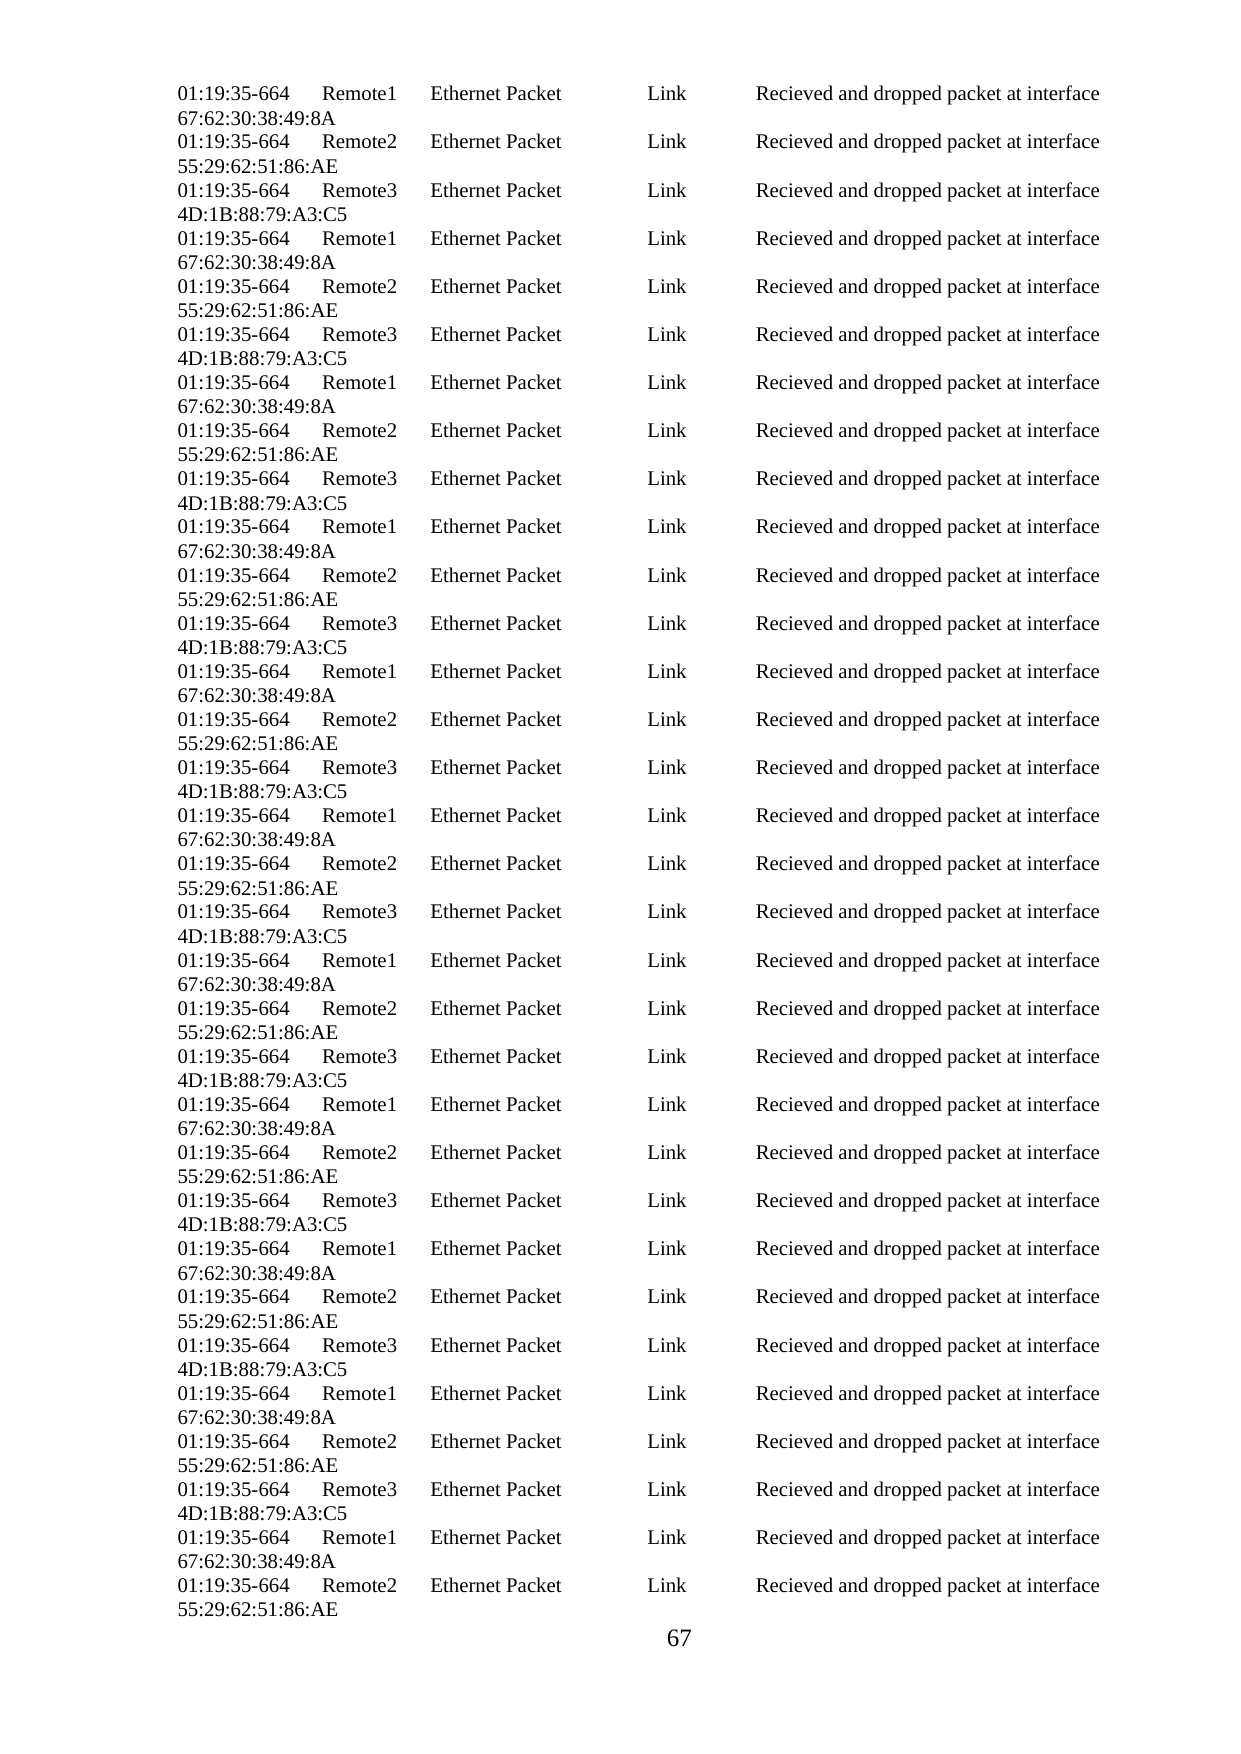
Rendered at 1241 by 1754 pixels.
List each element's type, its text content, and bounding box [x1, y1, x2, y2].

text 01:19:35-664 Remote3 Ethernet Packet Link Recieved and dropped packet at interface 4D:1B:88:79:A3:C5 [177, 322, 1181, 370]
text 01:19:35-664 Remote2 Ethernet Packet Link Recieved and dropped packet at interface 55:29:62:51:86:AE [177, 1140, 1181, 1188]
text 01:19:35-664 Remote3 Ethernet Packet Link Recieved and dropped packet at interface 4D:1B:88:79:A3:C5 [177, 611, 1181, 659]
text 01:19:35-664 Remote2 Ethernet Packet Link Recieved and dropped packet at interface 55:29:62:51:86:AE [177, 1429, 1181, 1477]
text 01:19:35-664 Remote3 Ethernet Packet Link Recieved and dropped packet at interface 4D:1B:88:79:A3:C5 [177, 1477, 1181, 1525]
text 01:19:35-664 Remote1 Ethernet Packet Link Recieved and dropped packet at interface 67:62:30:38:49:8A [177, 803, 1181, 851]
text 01:19:35-664 Remote3 Ethernet Packet Link Recieved and dropped packet at interface 4D:1B:88:79:A3:C5 [177, 1333, 1181, 1381]
text 01:19:35-664 Remote2 Ethernet Packet Link Recieved and dropped packet at interface 55:29:62:51:86:AE [177, 851, 1181, 899]
text 01:19:35-664 Remote3 Ethernet Packet Link Recieved and dropped packet at interface 4D:1B:88:79:A3:C5 [177, 178, 1181, 226]
text 01:19:35-664 Remote1 Ethernet Packet Link Recieved and dropped packet at interface 67:62:30:38:49:8A [177, 370, 1181, 418]
text 01:19:35-664 Remote3 Ethernet Packet Link Recieved and dropped packet at interface 4D:1B:88:79:A3:C5 [177, 899, 1181, 948]
text 01:19:35-664 Remote1 Ethernet Packet Link Recieved and dropped packet at interface 67:62:30:38:49:8A [177, 226, 1181, 274]
text 01:19:35-664 Remote2 Ethernet Packet Link Recieved and dropped packet at interface 55:29:62:51:86:AE [177, 418, 1181, 466]
text 01:19:35-664 Remote1 Ethernet Packet Link Recieved and dropped packet at interface 67:62:30:38:49:8A [177, 659, 1181, 707]
text 01:19:35-664 Remote1 Ethernet Packet Link Recieved and dropped packet at interface 67:62:30:38:49:8A [177, 1525, 1181, 1573]
text 01:19:35-664 Remote3 Ethernet Packet Link Recieved and dropped packet at interface 4D:1B:88:79:A3:C5 [177, 755, 1181, 803]
text 01:19:35-664 Remote2 Ethernet Packet Link Recieved and dropped packet at interface 55:29:62:51:86:AE [177, 996, 1181, 1044]
text 01:19:35-664 Remote2 Ethernet Packet Link Recieved and dropped packet at interface 55:29:62:51:86:AE [177, 1573, 1181, 1621]
text 01:19:35-664 Remote2 Ethernet Packet Link Recieved and dropped packet at interface 55:29:62:51:86:AE [177, 129, 1181, 178]
text 01:19:35-664 Remote1 Ethernet Packet Link Recieved and dropped packet at interface 67:62:30:38:49:8A [177, 948, 1181, 996]
text 01:19:35-664 Remote1 Ethernet Packet Link Recieved and dropped packet at interface 67:62:30:38:49:8A [177, 81, 1181, 129]
text 01:19:35-664 Remote2 Ethernet Packet Link Recieved and dropped packet at interface 55:29:62:51:86:AE [177, 563, 1181, 611]
text 01:19:35-664 Remote2 Ethernet Packet Link Recieved and dropped packet at interface 55:29:62:51:86:AE [177, 1284, 1181, 1333]
text 01:19:35-664 Remote3 Ethernet Packet Link Recieved and dropped packet at interface 4D:1B:88:79:A3:C5 [177, 1188, 1181, 1236]
text 01:19:35-664 Remote2 Ethernet Packet Link Recieved and dropped packet at interface 55:29:62:51:86:AE [177, 274, 1181, 322]
text 01:19:35-664 Remote1 Ethernet Packet Link Recieved and dropped packet at interface 67:62:30:38:49:8A [177, 1092, 1181, 1140]
text 01:19:35-664 Remote1 Ethernet Packet Link Recieved and dropped packet at interface 67:62:30:38:49:8A [177, 514, 1181, 563]
text 01:19:35-664 Remote2 Ethernet Packet Link Recieved and dropped packet at interface 55:29:62:51:86:AE [177, 707, 1181, 755]
text 01:19:35-664 Remote3 Ethernet Packet Link Recieved and dropped packet at interface 4D:1B:88:79:A3:C5 [177, 1044, 1181, 1092]
text 01:19:35-664 Remote1 Ethernet Packet Link Recieved and dropped packet at interface 67:62:30:38:49:8A [177, 1381, 1181, 1429]
text 01:19:35-664 Remote3 Ethernet Packet Link Recieved and dropped packet at interface 4D:1B:88:79:A3:C5 [177, 466, 1181, 514]
text 01:19:35-664 Remote1 Ethernet Packet Link Recieved and dropped packet at interface 67:62:30:38:49:8A [177, 1236, 1181, 1284]
